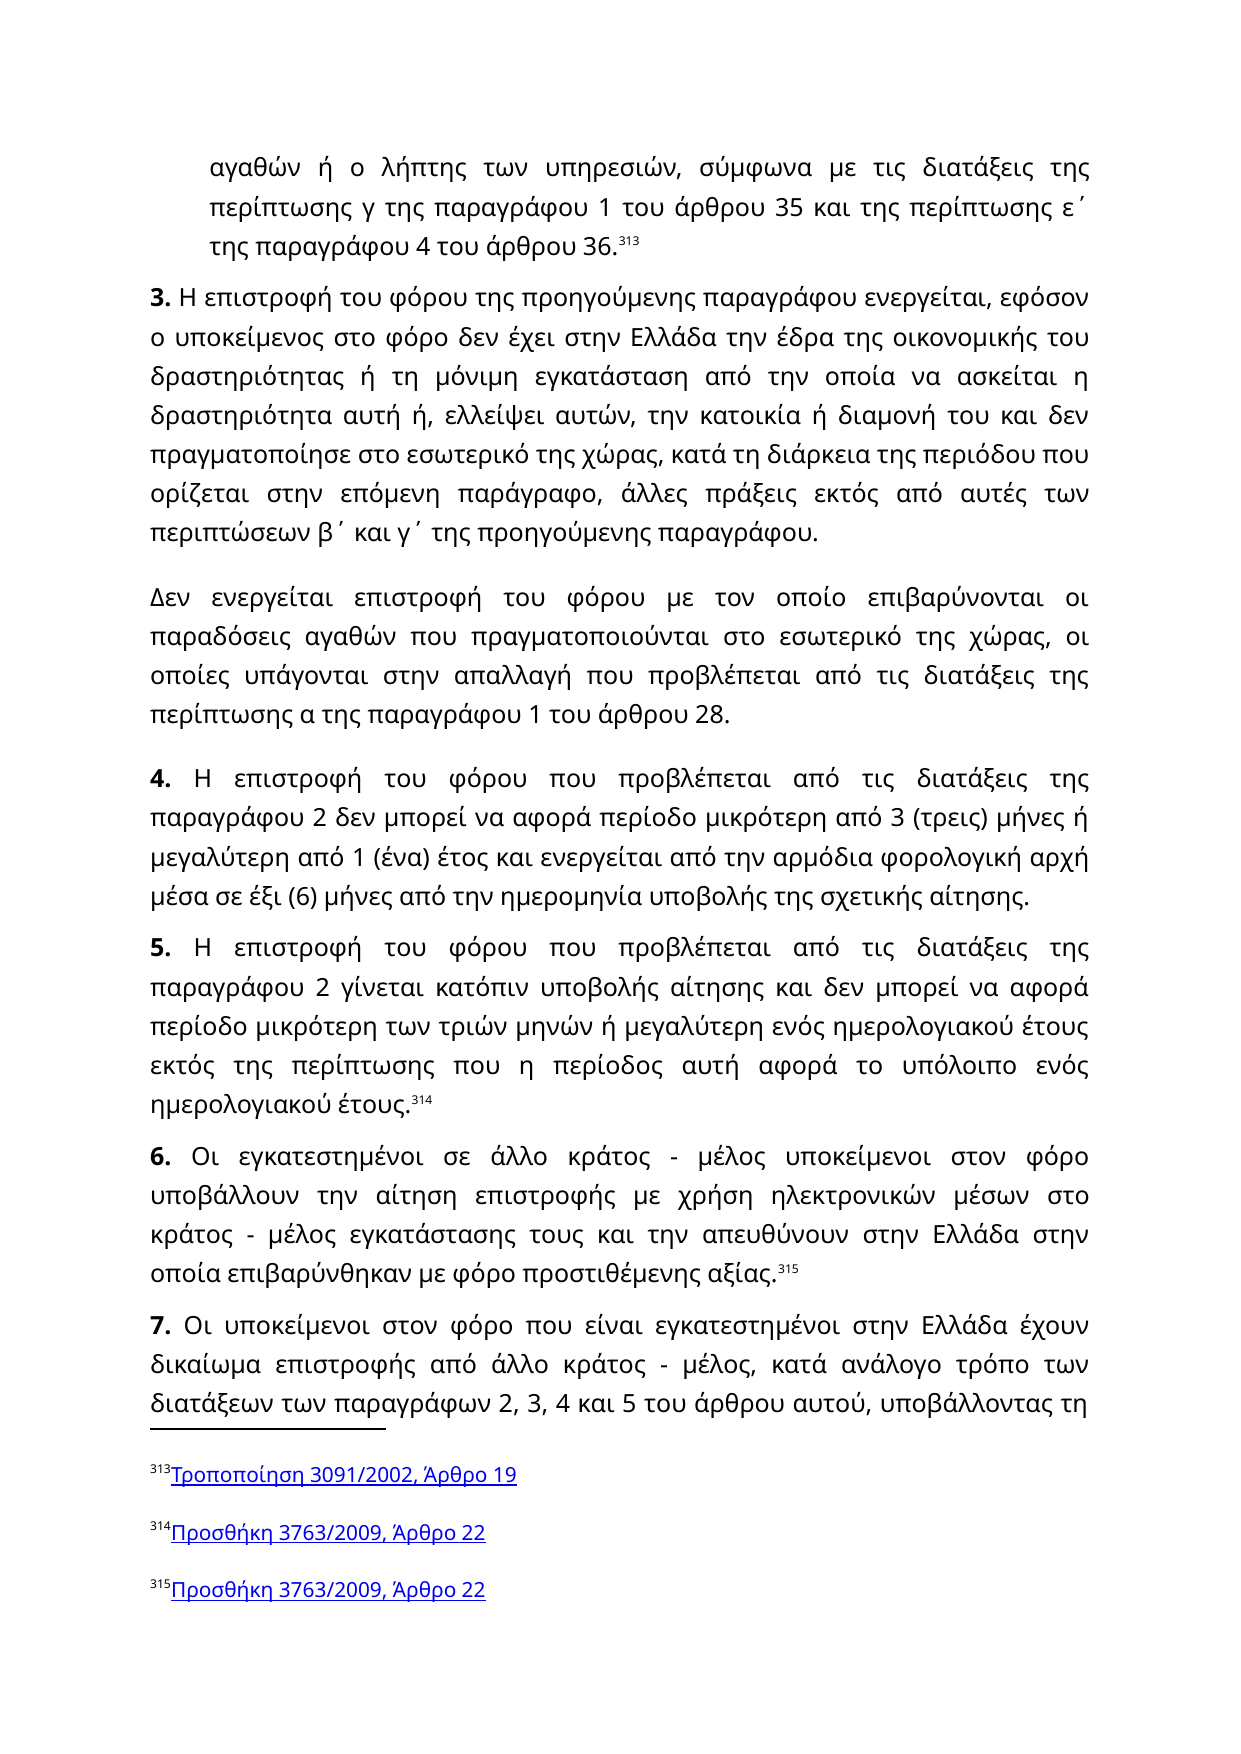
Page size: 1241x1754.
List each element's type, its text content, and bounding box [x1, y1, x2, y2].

text Δεν ενεργείται επιστροφή του φόρου με τον οποίο επιβαρύνονται οι παραδόσεις αγαθών που πραγματοποιούνται στο εσωτερικό της χώρας, οι οποίες υπάγονται στην απαλλαγή που προβλέπεται από τις διατάξεις της περίπτωσης α της παραγράφου 1 του άρθρου 28. [150, 579, 1090, 731]
text 3. Η επιστροφή του φόρου της προηγούμενης παραγράφου ενεργείται, εφόσον ο υποκείμενος στο φόρο δεν έχει στην Ελλάδα την έδρα της οικονομικής του δραστηριότητας ή τη μόνιμη εγκατάσταση από την οποία να ασκείται η δραστηριότητα αυτή ή, ελλείψει αυτών, την κατοικία ή διαμονή του και δεν πραγματοποίησε στο εσωτερικό της χώρας, κατά τη διάρκεια της περιόδου που ορίζεται στην επόμενη παράγραφο, άλλες πράξεις εκτός από αυτές των περιπτώσεων β΄ και γ΄ της προηγούμενης παραγράφου. [150, 280, 1090, 549]
list αγαθών ή ο λήπτης των υπηρεσιών, σύμφωνα με τις διατάξεις της περίπτωσης γ της παραγράφου 1 του άρθρου 35 και της περίπτωσης ε΄ της παραγράφου 4 του άρθρου 36. [150, 150, 1090, 262]
text Προσθήκη 3763/2009, Άρθρο 22 [150, 1576, 1090, 1604]
text Τροποποίηση 3091/2002, Άρθρο 19 [150, 1460, 1090, 1489]
text Προσθήκη 3763/2009, Άρθρο 22 [150, 1518, 1090, 1546]
text 6. Οι εγκατεστημένοι σε άλλο κράτος - μέλος υποκείμενοι στον φόρο υποβάλλουν την αίτηση επιστροφής με χρήση ηλεκτρονικών μέσων στο κράτος - μέλος εγκατάστασης τους και την απευθύνουν στην Ελλάδα στην οποία επιβαρύνθηκαν με φόρο προστιθέμενης αξίας. [150, 1138, 1090, 1290]
text 5. Η επιστροφή του φόρου που προβλέπεται από τις διατάξεις της παραγράφου 2 γίνεται κατόπιν υποβολής αίτησης και δεν μπορεί να αφορά περίοδο μικρότερη των τριών μηνών ή μεγαλύτερη ενός ημερολογιακού έτους εκτός της περίπτωσης που η περίοδος αυτή αφορά το υπόλοιπο ενός ημερολογιακού έτους. [150, 930, 1090, 1121]
text 4. Η επιστροφή του φόρου που προβλέπεται από τις διατάξεις της παραγράφου 2 δεν μπορεί να αφορά περίοδο μικρότερη από 3 (τρεις) μήνες ή μεγαλύτερη από 1 (ένα) έτος και ενεργείται από την αρμόδια φορολογική αρχή μέσα σε έξι (6) μήνες από την ημερομηνία υποβολής της σχετικής αίτησης. [150, 761, 1090, 912]
text 7. Οι υποκείμενοι στον φόρο που είναι εγκατεστημένοι στην Ελλάδα έχουν δικαίωμα επιστροφής από άλλο κράτος - μέλος, κατά ανάλογο τρόπο των διατάξεων των παραγράφων 2, 3, 4 και 5 του άρθρου αυτού, υποβάλλοντας τη [150, 1307, 1090, 1420]
